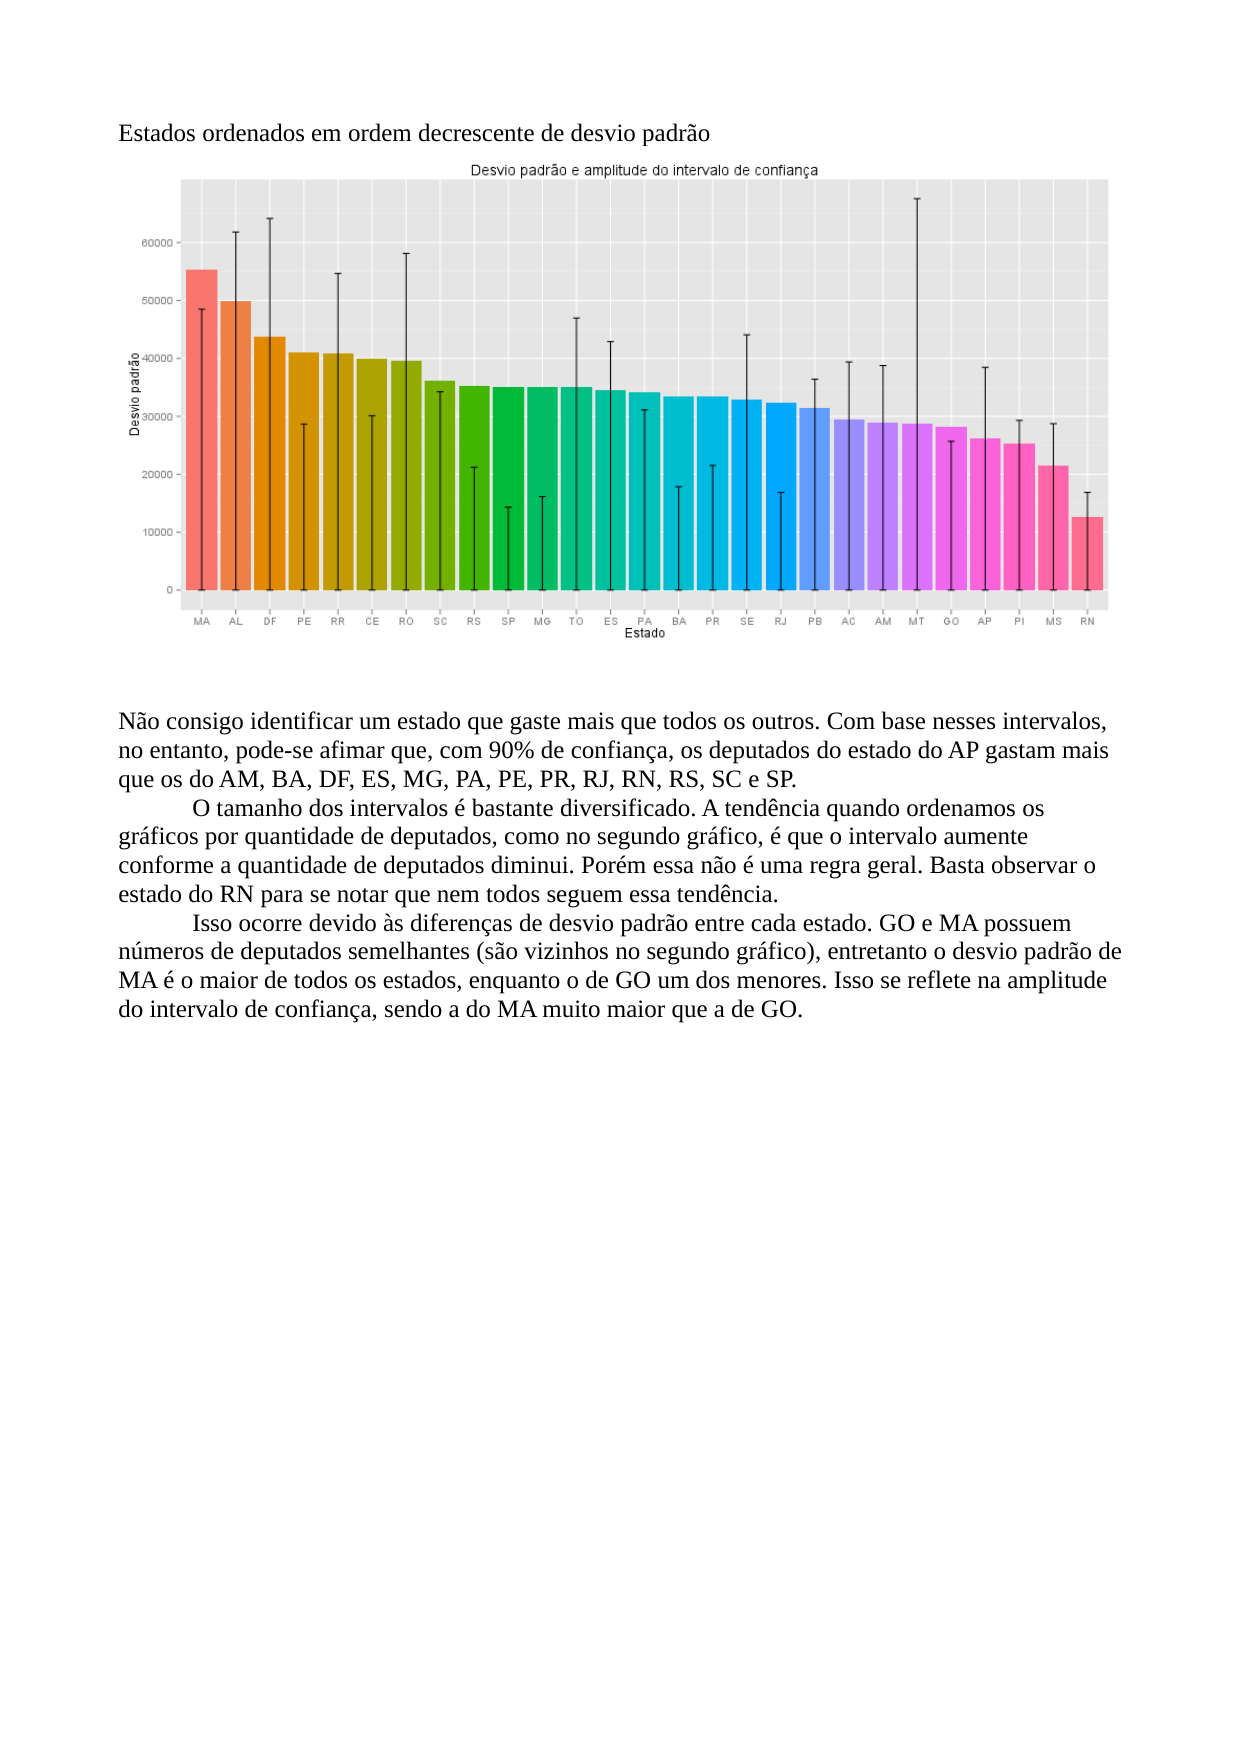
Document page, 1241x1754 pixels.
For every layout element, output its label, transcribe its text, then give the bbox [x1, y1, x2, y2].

text Isso ocorre devido às diferenças de desvio padrão entre cada estado. GO e MA possuem números de deputados semelhantes (são vizinhos no segundo gráfico), entretanto o desvio padrão de MA é o maior de todos os estados, enquanto o de GO um dos menores. Isso se reflete na amplitude do intervalo de confiança, sendo a do MA muito maior que a de GO. [118, 908, 1122, 1023]
text Estados ordenados em ordem decrescente de desvio padrão [118, 118, 1122, 146]
text O tamanho dos intervalos é bastante diversificado. A tendência quando ordenamos os gráficos por quantidade de deputados, como no segundo gráfico, é que o intervalo aumente conforme a quantidade de deputados diminui. Porém essa não é uma regra geral. Basta observar o estado do RN para se notar que nem todos seguem essa tendência. [118, 793, 1122, 908]
text Não consigo identificar um estado que gaste mais que todos os outros. Com base nesses intervalos, no entanto, pode-se afimar que, com 90% de confiança, os deputados do estado do AP gastam mais que os do AM, BA, DF, ES, MG, PA, PE, PR, RJ, RN, RS, SC e SP. [118, 706, 1122, 793]
picture [118, 146, 1123, 649]
